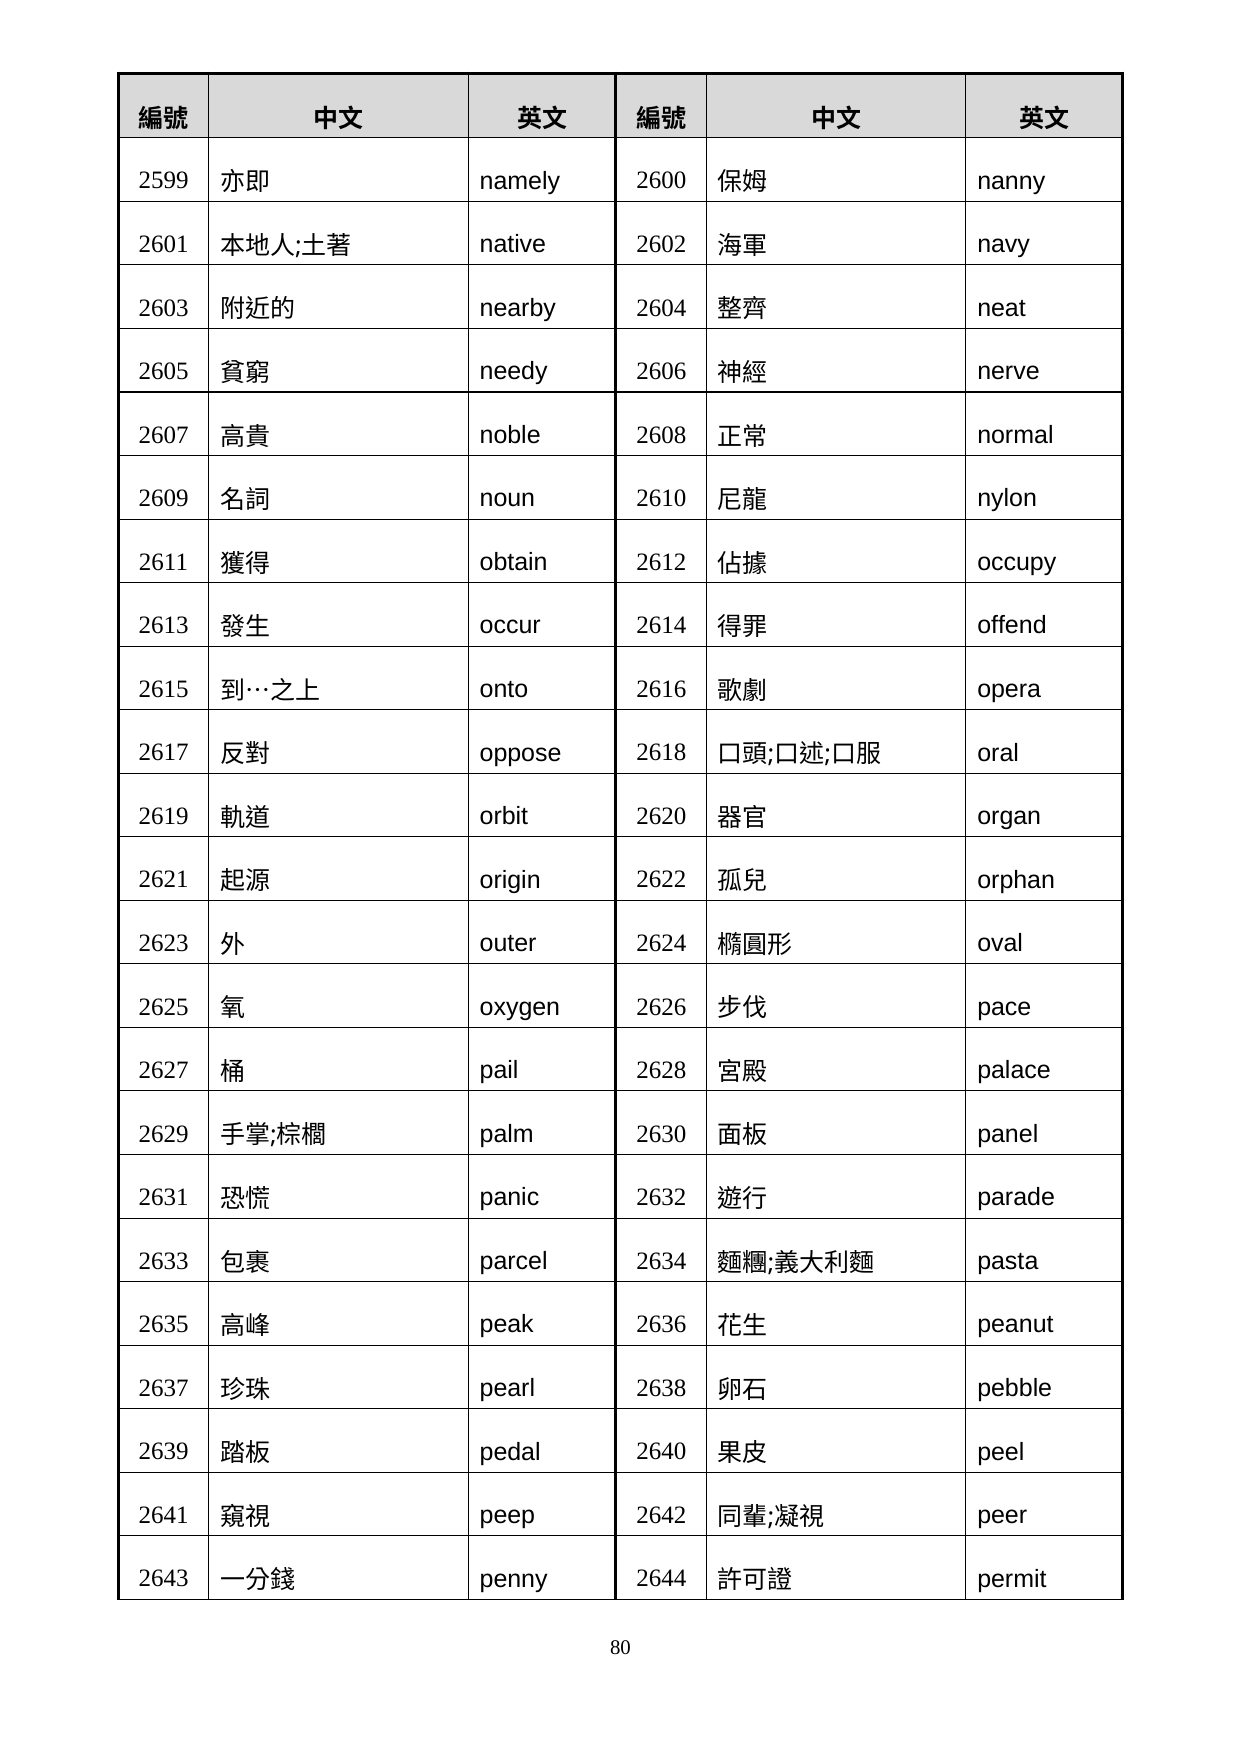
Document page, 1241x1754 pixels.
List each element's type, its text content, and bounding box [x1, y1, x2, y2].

table_cell 起源 [209, 837, 468, 900]
table_cell palm [469, 1091, 614, 1154]
table_cell 2602 [617, 202, 706, 264]
table_cell orbit [469, 774, 614, 836]
table_cell opera [966, 647, 1121, 709]
table_cell normal [966, 393, 1121, 455]
table_cell 許可證 [707, 1536, 965, 1599]
table_cell 亦即 [209, 138, 468, 201]
table_cell 外 [209, 901, 468, 963]
table_cell 2629 [120, 1091, 208, 1154]
table_cell 2631 [120, 1155, 208, 1217]
table_header 編號 [120, 75, 208, 137]
table_cell occur [469, 583, 614, 646]
table_cell peep [469, 1473, 614, 1535]
table_cell 保姆 [707, 138, 965, 201]
table_cell 2617 [120, 710, 208, 773]
table_cell 2599 [120, 138, 208, 201]
table_cell 2604 [617, 265, 706, 328]
table_cell 高貴 [209, 393, 468, 455]
table_cell 名詞 [209, 456, 468, 518]
table_cell origin [469, 837, 614, 900]
table_cell 到…之上 [209, 647, 468, 709]
table_cell oral [966, 710, 1121, 773]
table_cell 一分錢 [209, 1536, 468, 1599]
table_cell peer [966, 1473, 1121, 1535]
table_header 英文 [469, 75, 614, 137]
table_cell orphan [966, 837, 1121, 900]
table_cell palace [966, 1028, 1121, 1090]
table_cell parcel [469, 1219, 614, 1281]
table_cell 面板 [707, 1091, 965, 1154]
table_cell nanny [966, 138, 1121, 201]
table_cell 尼龍 [707, 456, 965, 518]
table_cell 2642 [617, 1473, 706, 1535]
table_cell 橢圓形 [707, 901, 965, 963]
table_cell namely [469, 138, 614, 201]
table_cell nearby [469, 265, 614, 328]
table_header 編號 [617, 75, 706, 137]
table_cell 遊行 [707, 1155, 965, 1217]
table_cell 2615 [120, 647, 208, 709]
table_cell 同輩;凝視 [707, 1473, 965, 1535]
table_cell 2628 [617, 1028, 706, 1090]
table_cell penny [469, 1536, 614, 1599]
table_cell 貧窮 [209, 329, 468, 391]
table_cell noble [469, 393, 614, 455]
table_cell 卵石 [707, 1346, 965, 1408]
table_cell 2605 [120, 329, 208, 391]
table_cell 反對 [209, 710, 468, 773]
table_cell 花生 [707, 1282, 965, 1344]
table_cell 2606 [617, 329, 706, 391]
table_cell 窺視 [209, 1473, 468, 1535]
table_cell permit [966, 1536, 1121, 1599]
table_cell neat [966, 265, 1121, 328]
table_cell 麵糰;義大利麵 [707, 1219, 965, 1281]
table_cell outer [469, 901, 614, 963]
table_cell panic [469, 1155, 614, 1217]
table_cell 獲得 [209, 520, 468, 582]
table_cell 2613 [120, 583, 208, 646]
table_cell 海軍 [707, 202, 965, 264]
table_cell pedal [469, 1409, 614, 1472]
table_cell obtain [469, 520, 614, 582]
table_cell 氧 [209, 964, 468, 1027]
table_cell 2620 [617, 774, 706, 836]
table_cell 2626 [617, 964, 706, 1027]
table_cell 2634 [617, 1219, 706, 1281]
table_cell 2635 [120, 1282, 208, 1344]
table_cell peanut [966, 1282, 1121, 1344]
table_cell 神經 [707, 329, 965, 391]
table_cell oval [966, 901, 1121, 963]
table_cell 2644 [617, 1536, 706, 1599]
table_cell 2630 [617, 1091, 706, 1154]
table_cell 2614 [617, 583, 706, 646]
table_cell 珍珠 [209, 1346, 468, 1408]
table_cell 2636 [617, 1282, 706, 1344]
table_cell 整齊 [707, 265, 965, 328]
table_cell 2608 [617, 393, 706, 455]
table_cell nerve [966, 329, 1121, 391]
table_cell 2612 [617, 520, 706, 582]
table_cell nylon [966, 456, 1121, 518]
table_cell organ [966, 774, 1121, 836]
table_cell 2616 [617, 647, 706, 709]
table_cell peak [469, 1282, 614, 1344]
table_cell 附近的 [209, 265, 468, 328]
table_cell 孤兒 [707, 837, 965, 900]
table_cell 果皮 [707, 1409, 965, 1472]
table_cell occupy [966, 520, 1121, 582]
table_cell parade [966, 1155, 1121, 1217]
table_header 英文 [966, 75, 1121, 137]
table_cell onto [469, 647, 614, 709]
table_cell 2639 [120, 1409, 208, 1472]
table_cell 2601 [120, 202, 208, 264]
table_cell offend [966, 583, 1121, 646]
table_cell 桶 [209, 1028, 468, 1090]
table_cell 軌道 [209, 774, 468, 836]
table_cell 高峰 [209, 1282, 468, 1344]
table_cell 歌劇 [707, 647, 965, 709]
table_cell pail [469, 1028, 614, 1090]
table_cell 佔據 [707, 520, 965, 582]
table_cell noun [469, 456, 614, 518]
table_cell 2622 [617, 837, 706, 900]
table_header 中文 [707, 75, 965, 137]
table_cell 2618 [617, 710, 706, 773]
table_cell 手掌;棕櫚 [209, 1091, 468, 1154]
table_cell 2611 [120, 520, 208, 582]
table_cell 2621 [120, 837, 208, 900]
table_cell 2638 [617, 1346, 706, 1408]
table_cell 本地人;土著 [209, 202, 468, 264]
table_cell 得罪 [707, 583, 965, 646]
table_cell 器官 [707, 774, 965, 836]
table_cell needy [469, 329, 614, 391]
table_cell 2643 [120, 1536, 208, 1599]
table_cell 2609 [120, 456, 208, 518]
table_cell pasta [966, 1219, 1121, 1281]
table_cell 2640 [617, 1409, 706, 1472]
table_cell 宮殿 [707, 1028, 965, 1090]
table_cell 2627 [120, 1028, 208, 1090]
table_cell pace [966, 964, 1121, 1027]
table_cell oppose [469, 710, 614, 773]
table_cell 恐慌 [209, 1155, 468, 1217]
table_cell 2619 [120, 774, 208, 836]
table_cell pebble [966, 1346, 1121, 1408]
table_cell 2633 [120, 1219, 208, 1281]
table_cell 踏板 [209, 1409, 468, 1472]
table_cell 2623 [120, 901, 208, 963]
table_cell 2603 [120, 265, 208, 328]
table_cell 步伐 [707, 964, 965, 1027]
table_cell pearl [469, 1346, 614, 1408]
table_cell 2600 [617, 138, 706, 201]
table_cell 2610 [617, 456, 706, 518]
table_cell 包裹 [209, 1219, 468, 1281]
table_cell 2607 [120, 393, 208, 455]
table_header 中文 [209, 75, 468, 137]
table_cell 2637 [120, 1346, 208, 1408]
table_cell 發生 [209, 583, 468, 646]
table_cell peel [966, 1409, 1121, 1472]
table_cell 2641 [120, 1473, 208, 1535]
table_cell 2625 [120, 964, 208, 1027]
table_cell 2624 [617, 901, 706, 963]
table_cell panel [966, 1091, 1121, 1154]
table_cell 2632 [617, 1155, 706, 1217]
table_cell navy [966, 202, 1121, 264]
table_cell 正常 [707, 393, 965, 455]
table_cell native [469, 202, 614, 264]
table_cell oxygen [469, 964, 614, 1027]
table_cell 口頭;口述;口服 [707, 710, 965, 773]
